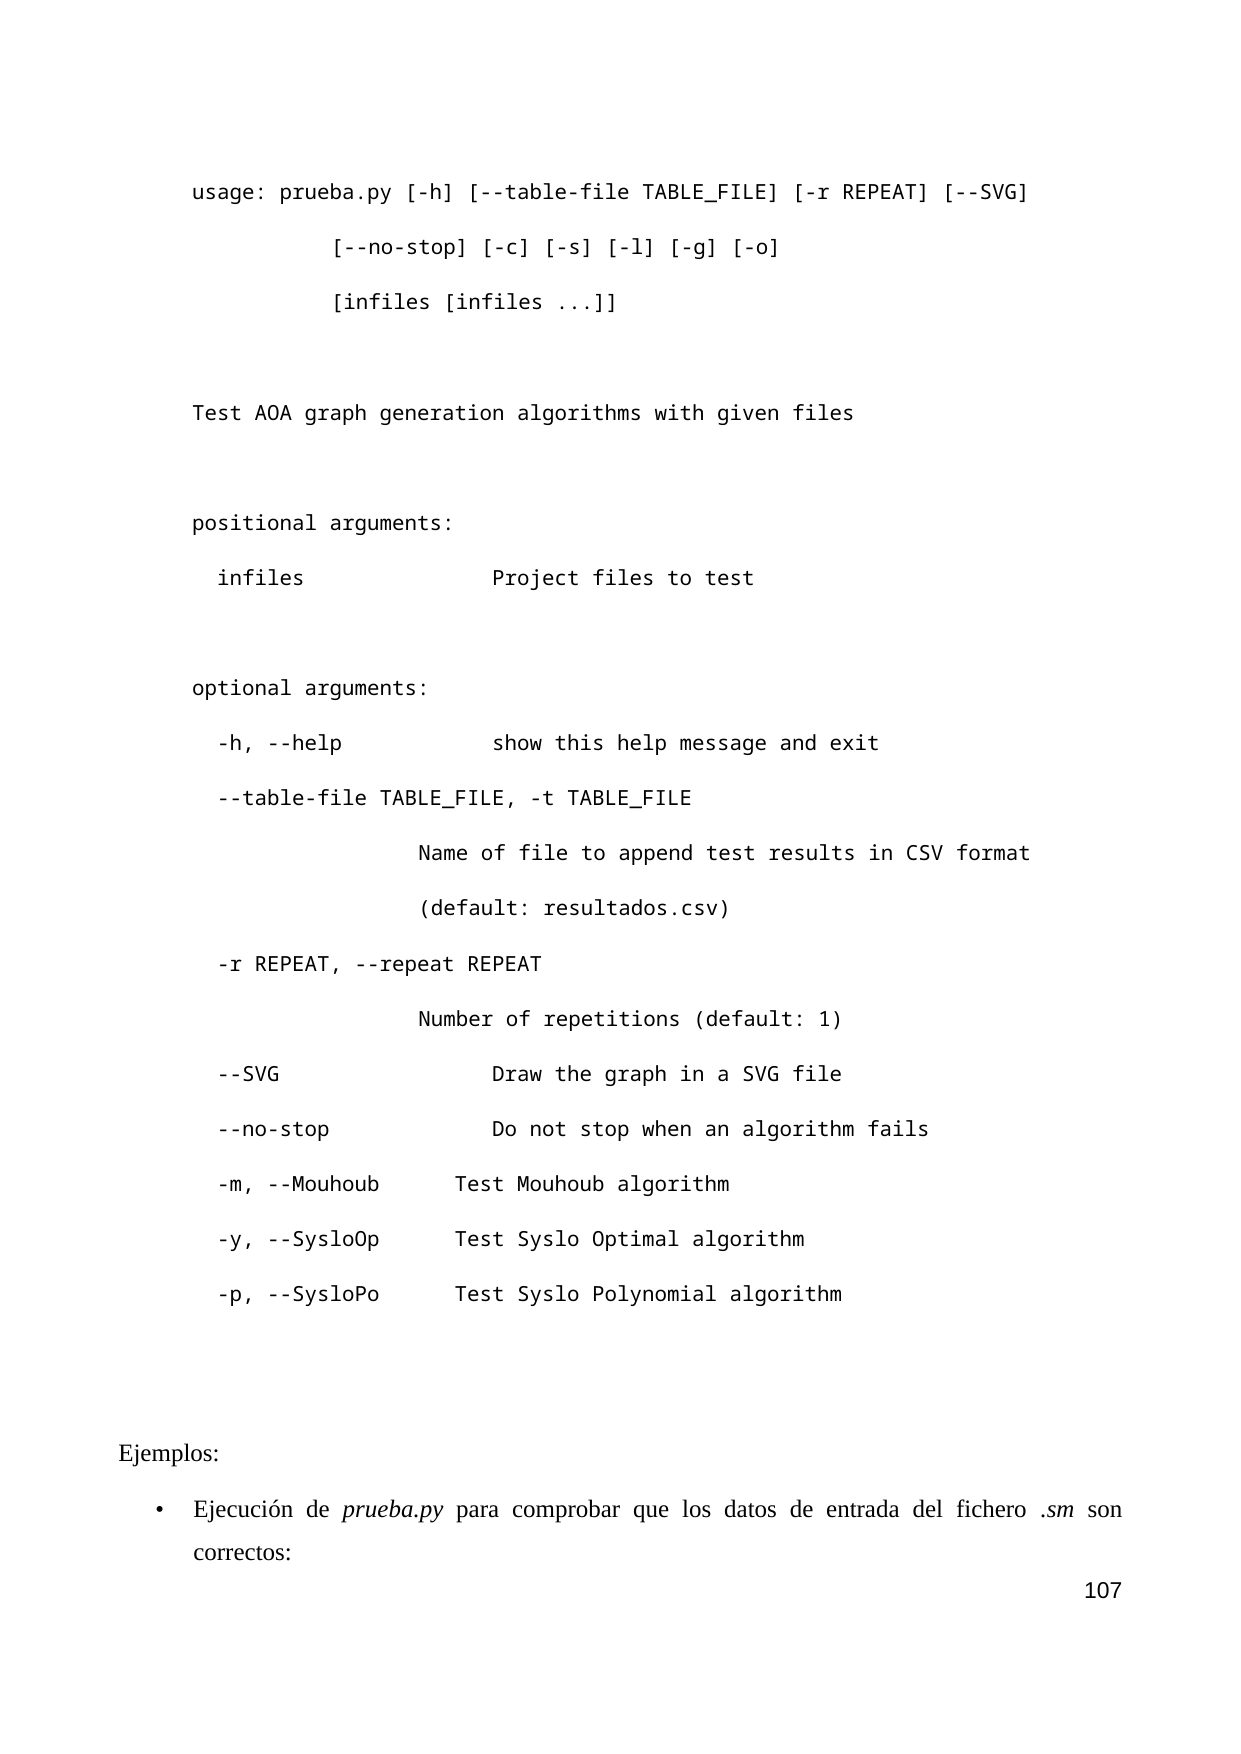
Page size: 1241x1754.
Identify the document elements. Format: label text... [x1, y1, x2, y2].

text --SVG Draw the graph in a SVG file [118, 1059, 1122, 1087]
text Test AOA graph generation algorithms with given files [118, 398, 1122, 426]
text Ejemplos: [118, 1438, 1122, 1467]
text usage: prueba.py [-h] [--table-file TABLE_FILE] [-r REPEAT] [--SVG] [118, 177, 1122, 206]
list Ejecución de prueba.py para comprobar que los datos de entrada del fichero .sm son correctos: [156, 1494, 1122, 1566]
text --no-stop Do not stop when an algorithm fails [118, 1114, 1122, 1142]
text [infiles [infiles ...]] [118, 287, 1122, 316]
text -m, --Mouhoub Test Mouhoub algorithm [118, 1169, 1122, 1197]
text infiles Project files to test [118, 563, 1122, 591]
text optional arguments: [118, 673, 1122, 702]
text Number of repetitions (default: 1) [118, 1004, 1122, 1032]
text -r REPEAT, --repeat REPEAT [118, 949, 1122, 977]
text -h, --help show this help message and exit [118, 728, 1122, 757]
text [--no-stop] [-c] [-s] [-l] [-g] [-o] [118, 232, 1122, 261]
text -p, --SysloPo Test Syslo Polynomial algorithm [118, 1279, 1122, 1308]
text --table-file TABLE_FILE, -t TABLE_FILE [118, 783, 1122, 812]
text -y, --SysloOp Test Syslo Optimal algorithm [118, 1224, 1122, 1253]
text positional arguments: [118, 508, 1122, 536]
text (default: resultados.csv) [118, 893, 1122, 922]
text Name of file to append test results in CSV format [118, 838, 1122, 867]
